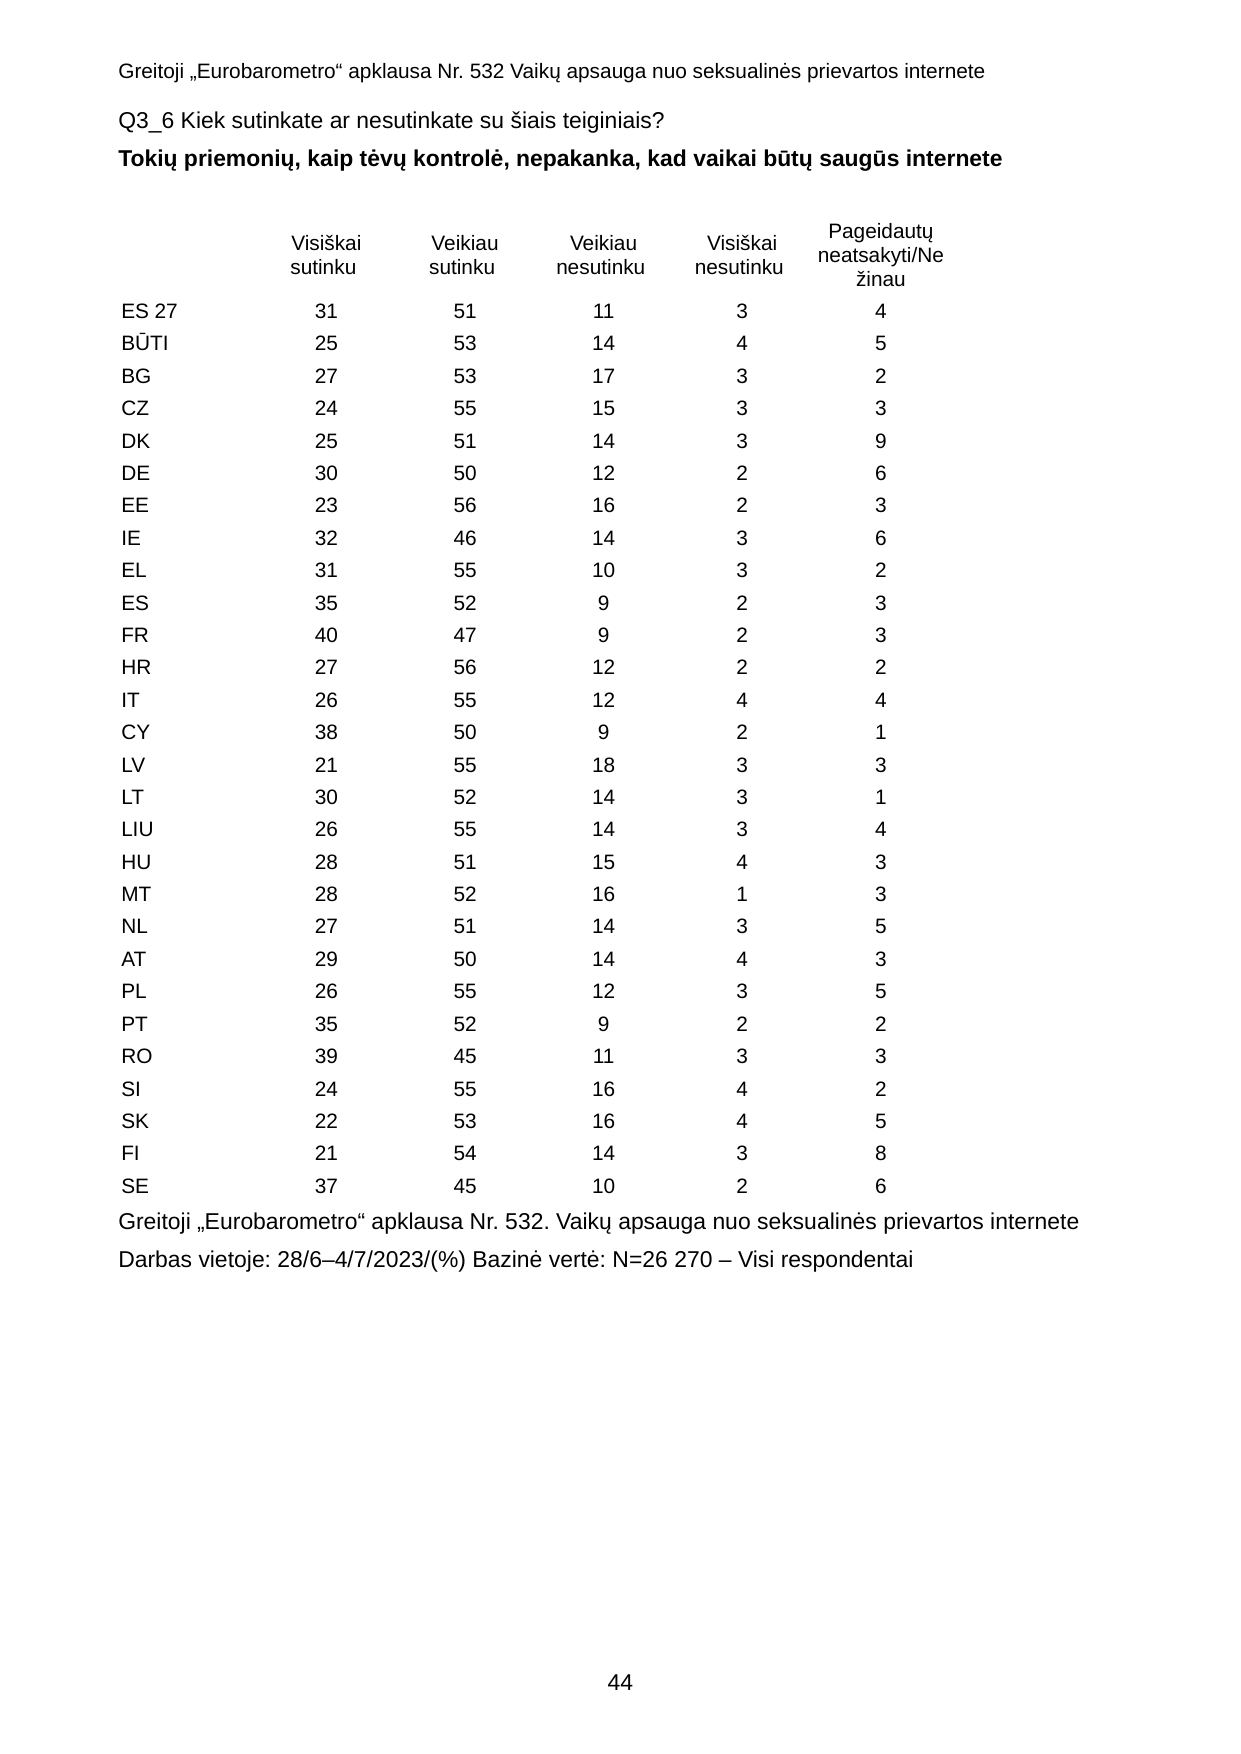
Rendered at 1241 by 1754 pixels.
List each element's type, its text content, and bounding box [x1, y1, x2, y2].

table_cell 5 [811, 1105, 950, 1137]
table_cell 3 [673, 748, 811, 781]
table_cell SI [118, 1072, 257, 1104]
table_cell 9 [811, 424, 950, 457]
table_cell 12 [534, 457, 673, 489]
table_cell 4 [673, 1072, 811, 1104]
text Darbas vietoje: 28/6–4/7/2023/(%) Bazinė vertė: N=26 270 – Visi respondentai [118, 1246, 1122, 1272]
table_cell ES 27 [118, 295, 257, 327]
table_cell HU [118, 845, 257, 878]
table_cell 21 [257, 748, 395, 781]
text Tokių priemonių, kaip tėvų kontrolė, nepakanka, kad vaikai būtų saugūs internete [118, 145, 1122, 171]
table_cell 40 [257, 619, 395, 651]
table_cell BŪTI [118, 327, 257, 359]
table_cell 4 [673, 684, 811, 716]
table_cell 2 [811, 1008, 950, 1040]
table_cell 3 [673, 1137, 811, 1169]
table_cell 15 [534, 845, 673, 878]
table_cell 3 [673, 554, 811, 586]
table_cell 45 [395, 1169, 534, 1202]
table_cell 16 [534, 1072, 673, 1104]
table_cell 8 [811, 1137, 950, 1169]
table_cell LIU [118, 813, 257, 845]
table_cell 25 [257, 327, 395, 359]
table_cell 55 [395, 554, 534, 586]
table_cell 3 [673, 424, 811, 457]
table_header Visiškai sutinku [257, 215, 395, 295]
table_cell 47 [395, 619, 534, 651]
table_cell 52 [395, 1008, 534, 1040]
table_cell 14 [534, 910, 673, 943]
table_cell 30 [257, 457, 395, 489]
table_cell 1 [811, 716, 950, 748]
table_cell SK [118, 1105, 257, 1137]
text Q3_6 Kiek sutinkate ar nesutinkate su šiais teiginiais? [118, 107, 1122, 133]
table_cell 14 [534, 327, 673, 359]
table_cell EE [118, 489, 257, 521]
table_cell 55 [395, 392, 534, 424]
table_cell 51 [395, 845, 534, 878]
table_cell HR [118, 651, 257, 683]
table_cell 51 [395, 910, 534, 943]
table_cell 32 [257, 521, 395, 554]
table_cell 39 [257, 1040, 395, 1072]
table_cell 23 [257, 489, 395, 521]
table_cell 14 [534, 943, 673, 975]
table_cell 9 [534, 586, 673, 619]
table_cell 5 [811, 910, 950, 943]
table_header Pageidautų neatsakyti/Nežinau [811, 215, 950, 295]
table_cell 51 [395, 424, 534, 457]
table_cell 4 [811, 684, 950, 716]
table_cell 3 [811, 748, 950, 781]
table_cell 1 [673, 878, 811, 910]
table_cell 55 [395, 813, 534, 845]
table_cell 3 [811, 878, 950, 910]
table_cell 35 [257, 1008, 395, 1040]
table_cell 53 [395, 1105, 534, 1137]
table_cell 4 [673, 845, 811, 878]
table_cell 2 [673, 651, 811, 683]
table_cell 9 [534, 1008, 673, 1040]
table_cell 52 [395, 586, 534, 619]
table_cell 3 [811, 943, 950, 975]
table_cell 17 [534, 360, 673, 392]
table_cell 38 [257, 716, 395, 748]
table_cell 52 [395, 878, 534, 910]
table_cell 55 [395, 684, 534, 716]
table_cell 27 [257, 360, 395, 392]
table_cell 28 [257, 878, 395, 910]
table_cell IE [118, 521, 257, 554]
table_cell 22 [257, 1105, 395, 1137]
table_cell 21 [257, 1137, 395, 1169]
table_cell 50 [395, 943, 534, 975]
table_cell DK [118, 424, 257, 457]
table_cell 14 [534, 521, 673, 554]
table_cell PL [118, 975, 257, 1007]
table_cell EL [118, 554, 257, 586]
table_cell 3 [811, 489, 950, 521]
table_cell 10 [534, 554, 673, 586]
table_cell 6 [811, 521, 950, 554]
table_cell IT [118, 684, 257, 716]
table_cell 3 [673, 360, 811, 392]
table_header [118, 215, 257, 295]
table_header Veikiau nesutinku [534, 215, 673, 295]
table_cell 4 [673, 1105, 811, 1137]
table_cell 35 [257, 586, 395, 619]
table_cell 3 [673, 975, 811, 1007]
table_cell 10 [534, 1169, 673, 1202]
table_cell 2 [673, 586, 811, 619]
table_cell 3 [673, 1040, 811, 1072]
table_header Visiškai nesutinku [673, 215, 811, 295]
table_cell 55 [395, 1072, 534, 1104]
table_cell PT [118, 1008, 257, 1040]
table_cell 37 [257, 1169, 395, 1202]
table_cell CY [118, 716, 257, 748]
table_cell 26 [257, 813, 395, 845]
table_cell 6 [811, 457, 950, 489]
table_cell 4 [673, 327, 811, 359]
table_cell 56 [395, 651, 534, 683]
table_cell 2 [673, 457, 811, 489]
table_cell 2 [811, 554, 950, 586]
table_cell 30 [257, 781, 395, 813]
table_cell 3 [673, 392, 811, 424]
table_cell 50 [395, 716, 534, 748]
table_cell 53 [395, 360, 534, 392]
table_cell 2 [673, 489, 811, 521]
table_cell 12 [534, 651, 673, 683]
table_cell 27 [257, 651, 395, 683]
table_cell 14 [534, 813, 673, 845]
table_cell 3 [811, 392, 950, 424]
table_cell 2 [811, 360, 950, 392]
table_cell 2 [811, 651, 950, 683]
table_cell 2 [673, 619, 811, 651]
table_cell 31 [257, 554, 395, 586]
table_cell 12 [534, 684, 673, 716]
table_cell ES [118, 586, 257, 619]
table_cell AT [118, 943, 257, 975]
table_cell 16 [534, 878, 673, 910]
table_cell 4 [811, 295, 950, 327]
table_cell SE [118, 1169, 257, 1202]
table_cell RO [118, 1040, 257, 1072]
table_cell 1 [811, 781, 950, 813]
table_cell 16 [534, 489, 673, 521]
table_cell 50 [395, 457, 534, 489]
table_cell 4 [811, 813, 950, 845]
table_cell 9 [534, 716, 673, 748]
text Greitoji „Eurobarometro“ apklausa Nr. 532. Vaikų apsauga nuo seksualinės prievartos internete [118, 1208, 1122, 1234]
table_cell 2 [673, 1008, 811, 1040]
table_cell 6 [811, 1169, 950, 1202]
table_cell 14 [534, 781, 673, 813]
table_cell 14 [534, 424, 673, 457]
table_cell 29 [257, 943, 395, 975]
table_cell 3 [811, 586, 950, 619]
table_cell DE [118, 457, 257, 489]
table_cell 26 [257, 975, 395, 1007]
table_cell 25 [257, 424, 395, 457]
table_cell CZ [118, 392, 257, 424]
table_header Veikiau sutinku [395, 215, 534, 295]
table_cell 4 [673, 943, 811, 975]
table_cell 3 [673, 295, 811, 327]
table_cell 55 [395, 748, 534, 781]
table_cell NL [118, 910, 257, 943]
table_cell 5 [811, 975, 950, 1007]
table_cell 55 [395, 975, 534, 1007]
table_cell 24 [257, 392, 395, 424]
table_cell 46 [395, 521, 534, 554]
table_cell 51 [395, 295, 534, 327]
table_cell 14 [534, 1137, 673, 1169]
table_cell FR [118, 619, 257, 651]
table_cell 54 [395, 1137, 534, 1169]
table_cell 9 [534, 619, 673, 651]
table_cell 3 [673, 521, 811, 554]
table_cell 56 [395, 489, 534, 521]
table_cell 2 [673, 1169, 811, 1202]
table_cell 2 [811, 1072, 950, 1104]
table_cell 52 [395, 781, 534, 813]
table_cell 24 [257, 1072, 395, 1104]
table_cell 3 [811, 845, 950, 878]
table_cell LT [118, 781, 257, 813]
table_cell 31 [257, 295, 395, 327]
table_cell 3 [673, 813, 811, 845]
table_cell 3 [811, 1040, 950, 1072]
table_cell 3 [673, 781, 811, 813]
table_cell 3 [673, 910, 811, 943]
table_cell MT [118, 878, 257, 910]
table_cell BG [118, 360, 257, 392]
table_cell 18 [534, 748, 673, 781]
table_cell 45 [395, 1040, 534, 1072]
table_cell FI [118, 1137, 257, 1169]
table_cell 5 [811, 327, 950, 359]
table_cell 11 [534, 295, 673, 327]
table_cell LV [118, 748, 257, 781]
table_cell 27 [257, 910, 395, 943]
table_cell 16 [534, 1105, 673, 1137]
table_cell 28 [257, 845, 395, 878]
table_cell 53 [395, 327, 534, 359]
table_cell 12 [534, 975, 673, 1007]
table_cell 26 [257, 684, 395, 716]
table_cell 15 [534, 392, 673, 424]
table_cell 11 [534, 1040, 673, 1072]
table_cell 3 [811, 619, 950, 651]
table_cell 2 [673, 716, 811, 748]
